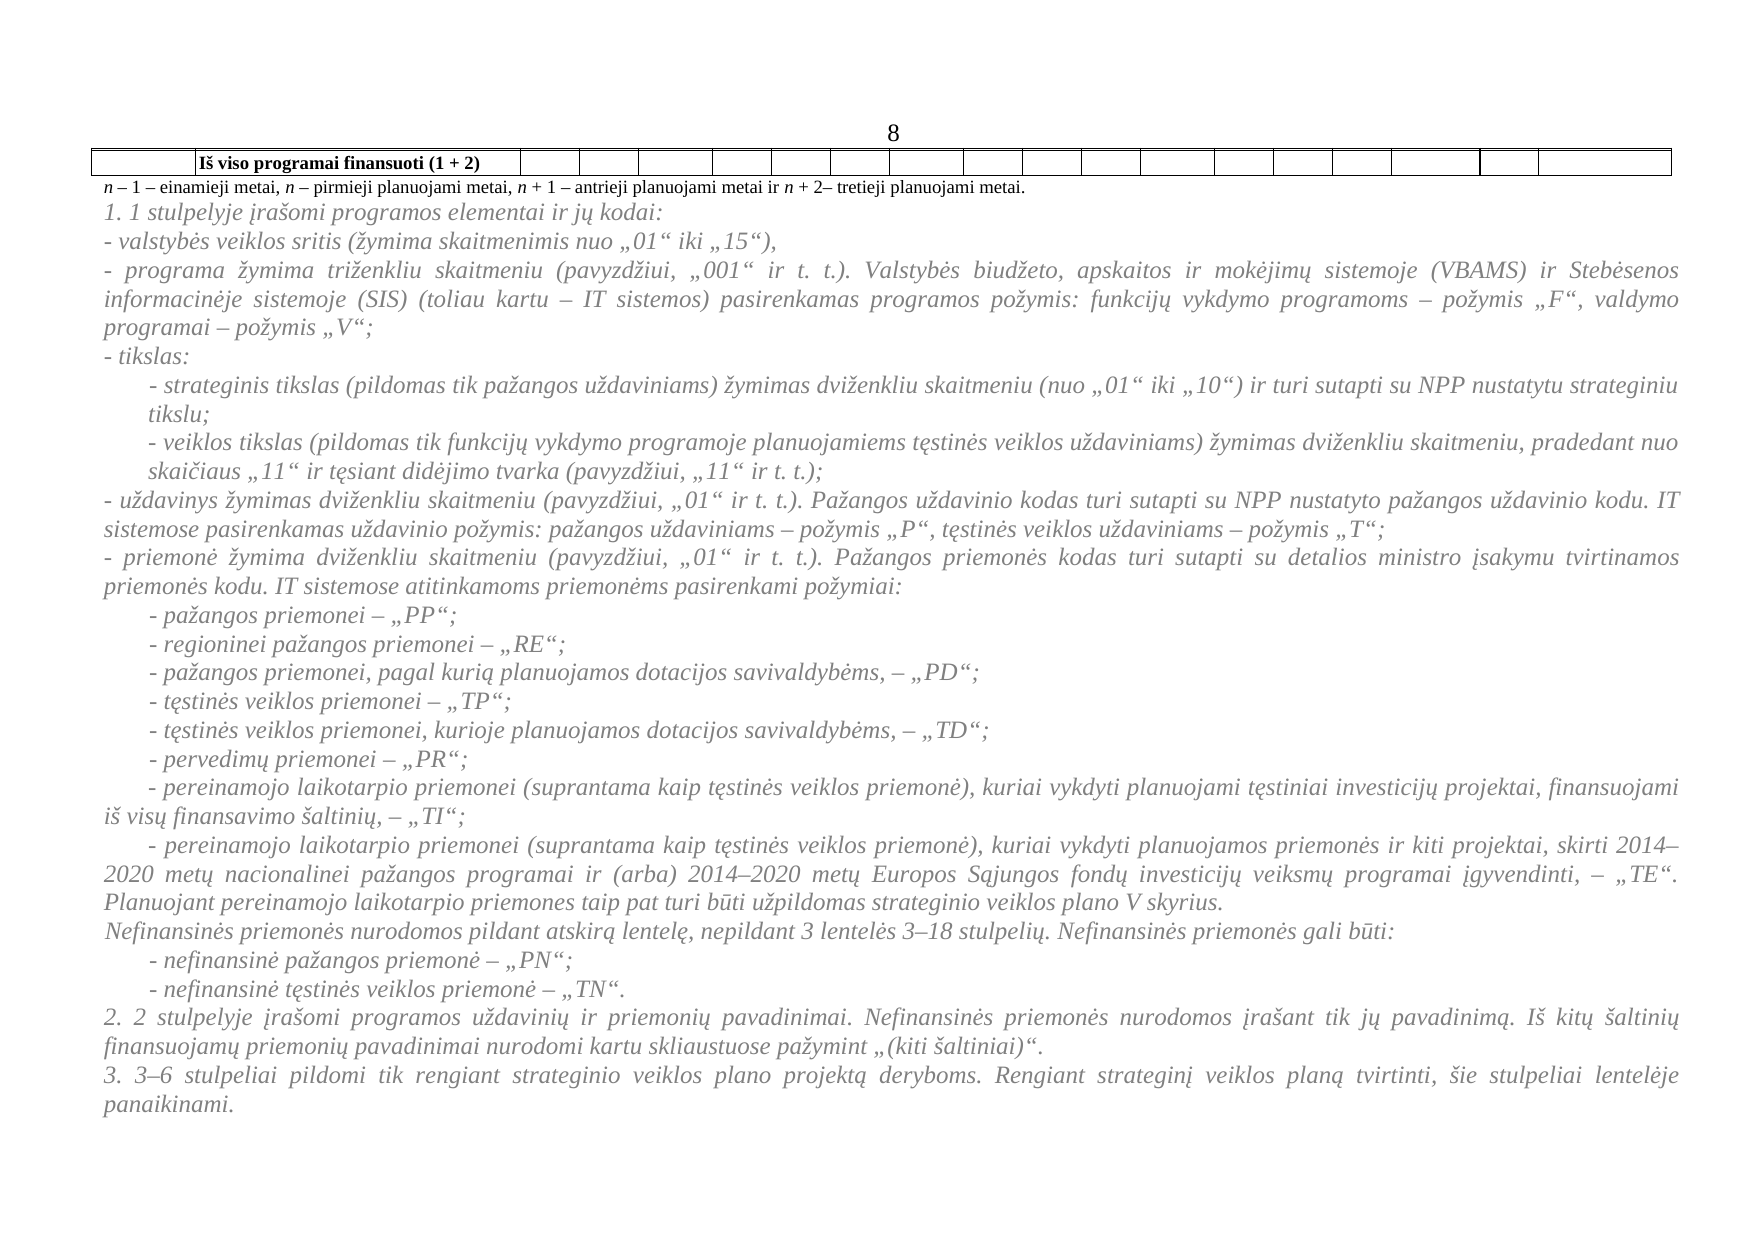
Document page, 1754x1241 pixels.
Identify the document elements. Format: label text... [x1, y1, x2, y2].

table_cell [1539, 151, 1671, 175]
text - tęstinės veiklos priemonei – „TP“; [148, 686, 1683, 715]
text - nefinansinė pažangos priemonė – „PN“; [148, 945, 1683, 974]
table_cell [639, 151, 712, 175]
text - strateginis tikslas (pildomas tik pažangos uždaviniams) žymimas dviženkliu skaitmeniu (nuo „01“ iki „10“) ir turi sutapti su NPP nustatytu strateginiu tikslu; [148, 370, 1683, 427]
table_cell [1481, 151, 1538, 175]
text - pažangos priemonei, pagal kurią planuojamos dotacijos savivaldybėms, – „PD“; [148, 657, 1683, 686]
table_cell [831, 151, 889, 175]
table_cell [772, 151, 830, 175]
text 2. 2 stulpelyje įrašomi programos uždavinių ir priemonių pavadinimai. Nefinansinės priemonės nurodomos įrašant tik jų pavadinimą. Iš kitų šaltinių finansuojamų priemonių pavadinimai nurodomi kartu skliaustuose pažymint „(kiti šaltiniai)“. [103, 1002, 1683, 1060]
text - veiklos tikslas (pildomas tik funkcijų vykdymo programoje planuojamiems tęstinės veiklos uždaviniams) žymimas dviženkliu skaitmeniu, pradedant nuo skaičiaus „11“ ir tęsiant didėjimo tvarka (pavyzdžiui, „11“ ir t. t.); [148, 427, 1683, 485]
text - valstybės veiklos sritis (žymima skaitmenimis nuo „01“ iki „15“), [103, 226, 1683, 255]
text - pereinamojo laikotarpio priemonei (suprantama kaip tęstinės veiklos priemonė), kuriai vykdyti planuojami tęstiniai investicijų projektai, finansuojami iš visų finansavimo šaltinių, – „TI“; [103, 772, 1683, 830]
table_cell [1141, 151, 1214, 175]
text - priemonė žymima dviženkliu skaitmeniu (pavyzdžiui, „01“ ir t. t.). Pažangos priemonės kodas turi sutapti su detalios ministro įsakymu tvirtinamos priemonės kodu. IT sistemose atitinkamoms priemonėms pasirenkami požymiai: [103, 542, 1683, 600]
text - pažangos priemonei – „PP“; [148, 600, 1683, 629]
text 1. 1 stulpelyje įrašomi programos elementai ir jų kodai: [103, 197, 1683, 226]
table_cell [1023, 151, 1081, 175]
table_cell [713, 151, 771, 175]
table_cell [1215, 151, 1273, 175]
table_cell [1392, 151, 1479, 175]
text - programa žymima triženkliu skaitmeniu (pavyzdžiui, „001“ ir t. t.). Valstybės biudžeto, apskaitos ir mokėjimų sistemoje (VBAMS) ir Stebėsenos informacinėje sistemoje (SIS) (toliau kartu – IT sistemos) pasirenkamas programos požymis: funkcijų vykdymo programoms – požymis „F“, valdymo programai – požymis „V“; [103, 255, 1683, 341]
text - pervedimų priemonei – „PR“; [148, 744, 1683, 772]
text - pereinamojo laikotarpio priemonei (suprantama kaip tęstinės veiklos priemonė), kuriai vykdyti planuojamos priemonės ir kiti projektai, skirti 2014–2020 metų nacionalinei pažangos programai ir (arba) 2014–2020 metų Europos Sąjungos fondų investicijų veiksmų programai įgyvendinti, – „TE“. Planuojant pereinamojo laikotarpio priemones taip pat turi būti užpildomas strateginio veiklos plano V skyrius. [103, 830, 1683, 916]
text - tikslas: [103, 341, 1683, 370]
table_cell [1333, 151, 1391, 175]
table_cell [580, 151, 638, 175]
table_cell [964, 151, 1022, 175]
table_cell [92, 151, 195, 175]
text - nefinansinė tęstinės veiklos priemonė – „TN“. [148, 974, 1683, 1002]
table_cell [1274, 151, 1332, 175]
text Nefinansinės priemonės nurodomos pildant atskirą lentelę, nepildant 3 lentelės 3–18 stulpelių. Nefinansinės priemonės gali būti: [103, 916, 1683, 945]
text - uždavinys žymimas dviženkliu skaitmeniu (pavyzdžiui, „01“ ir t. t.). Pažangos uždavinio kodas turi sutapti su NPP nustatyto pažangos uždavinio kodu. IT sistemose pasirenkamas uždavinio požymis: pažangos uždaviniams – požymis „P“, tęstinės veiklos uždaviniams – požymis „T“; [103, 485, 1683, 542]
text 3. 3–6 stulpeliai pildomi tik rengiant strateginio veiklos plano projektą deryboms. Rengiant strateginį veiklos planą tvirtinti, šie stulpeliai lentelėje panaikinami. [103, 1060, 1683, 1117]
table_cell [521, 151, 579, 175]
text - regioninei pažangos priemonei – „RE“; [148, 629, 1683, 657]
table_cell Iš viso programai finansuoti (1 + 2) [196, 151, 520, 175]
text - tęstinės veiklos priemonei, kurioje planuojamos dotacijos savivaldybėms, – „TD“; [148, 715, 1683, 744]
table_cell [1082, 151, 1140, 175]
table_cell [890, 151, 963, 175]
text n – 1 – einamieji metai, n – pirmieji planuojami metai, n + 1 – antrieji planuojami metai ir n + 2– tretieji planuojami metai. [103, 176, 1683, 197]
